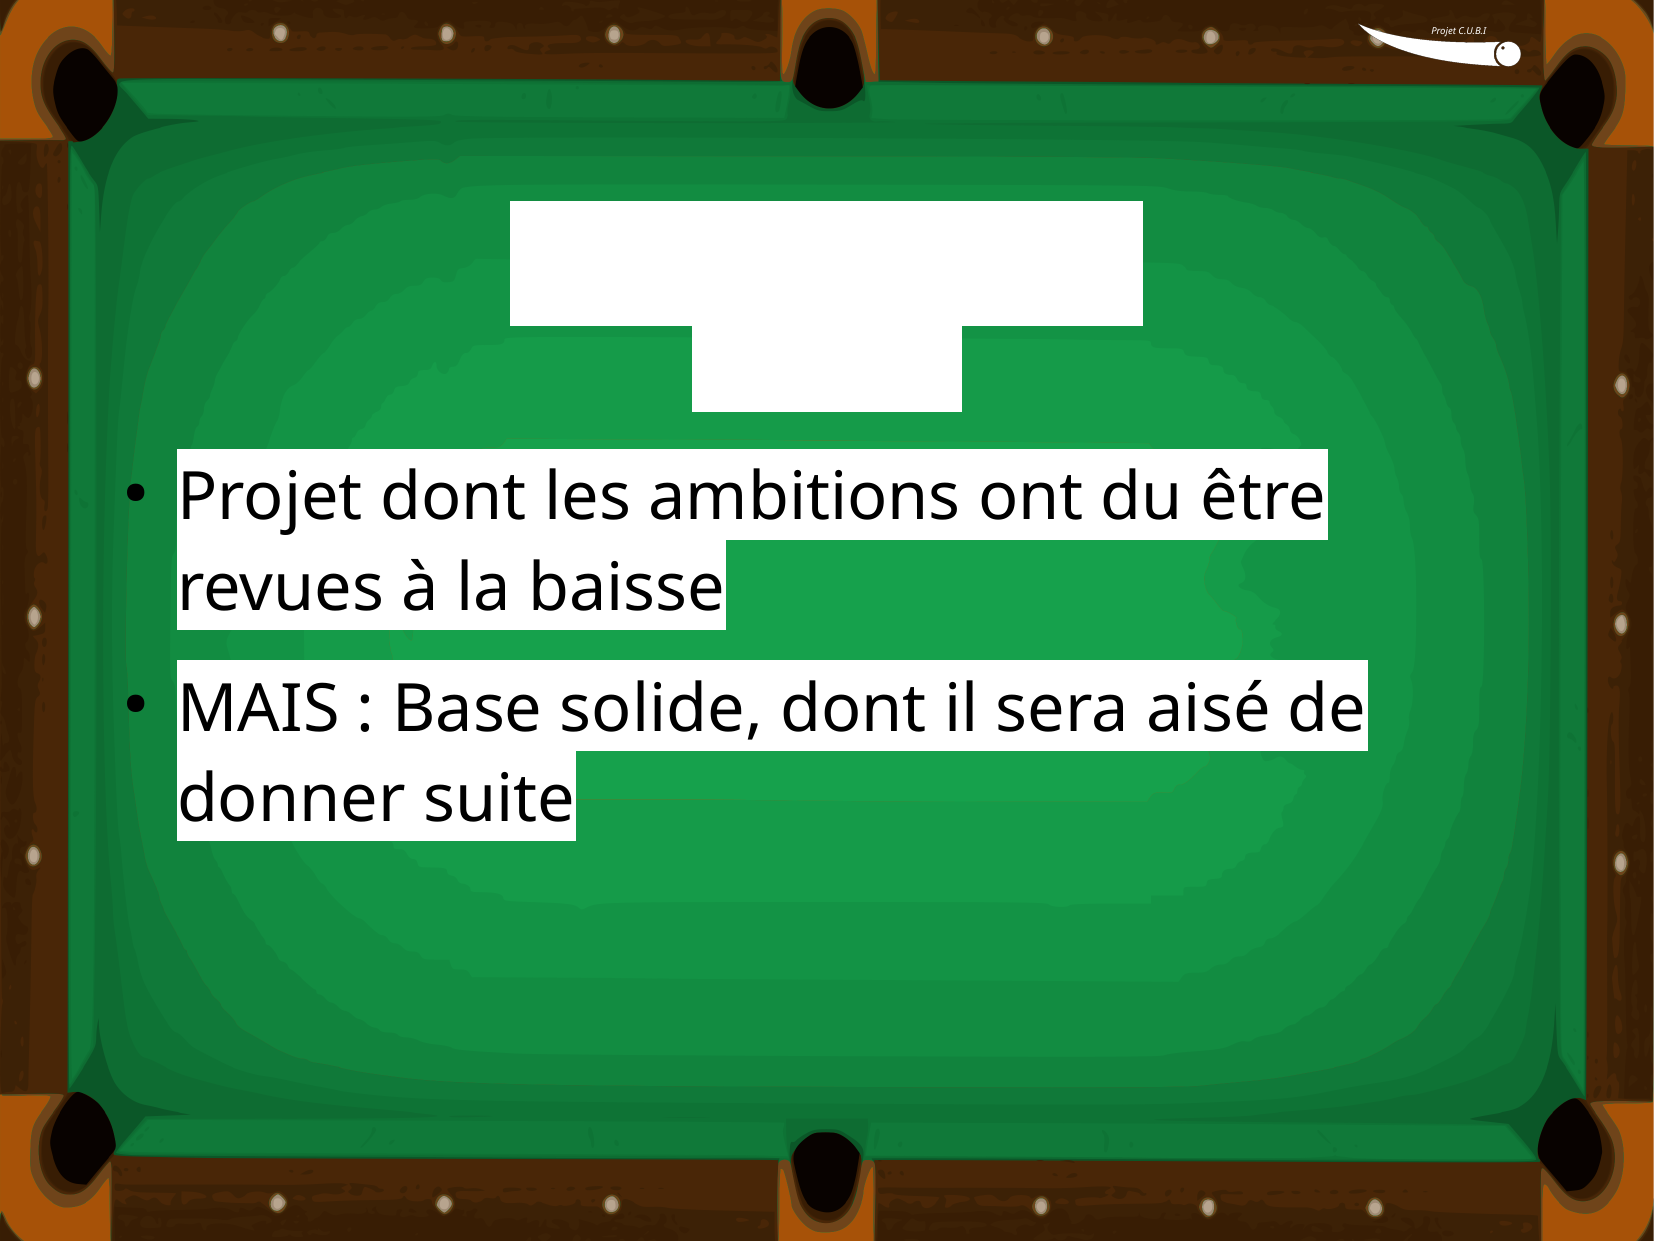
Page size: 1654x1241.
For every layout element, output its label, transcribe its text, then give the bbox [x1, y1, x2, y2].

title Bilan du projet Le billard [106, 202, 1548, 411]
picture [0, 0, 1654, 1241]
list Projet dont les ambitions ont du être revues à la baisse MAIS : Base solide, dont il sera aisé de donner suite [106, 448, 1548, 1045]
